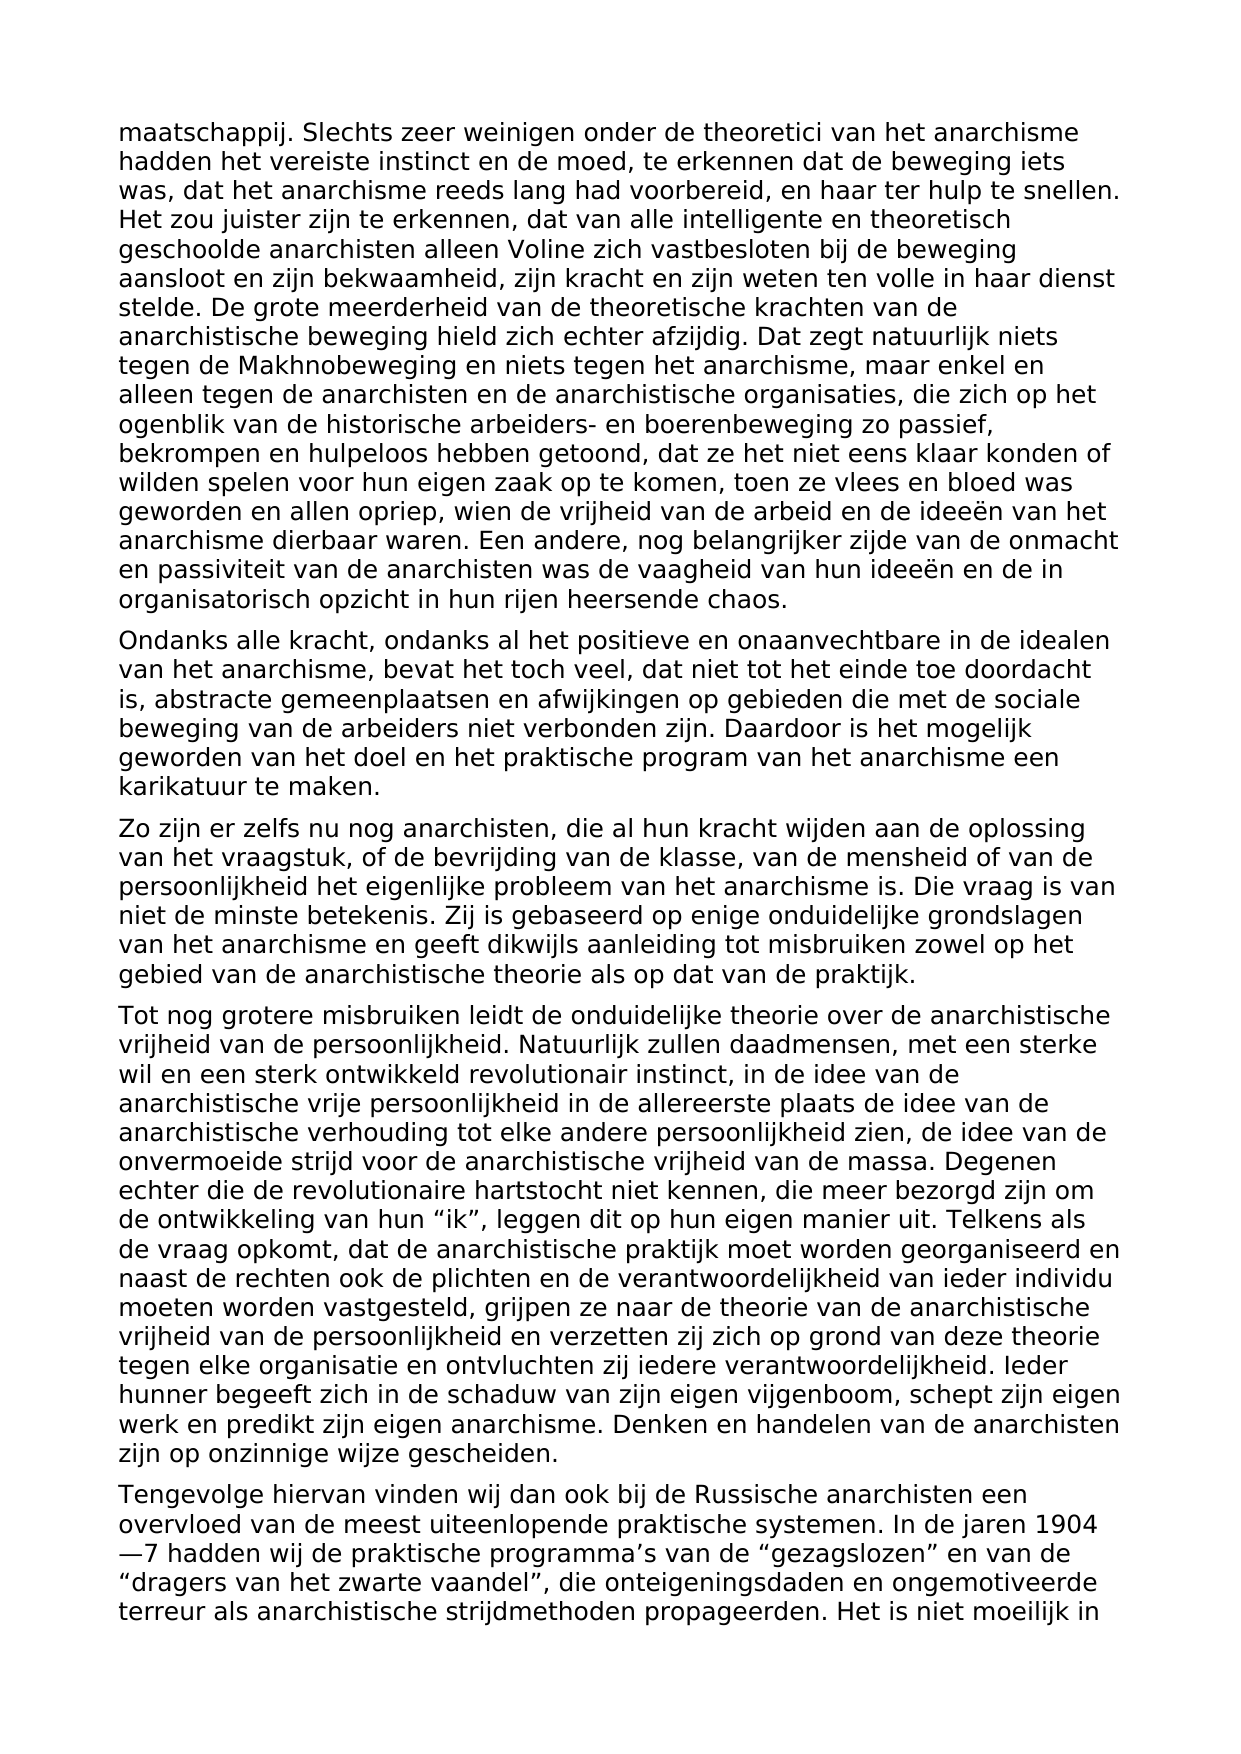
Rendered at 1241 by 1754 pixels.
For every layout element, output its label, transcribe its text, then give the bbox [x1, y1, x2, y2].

text Tot nog grotere misbruiken leidt de onduidelijke theorie over de anarchistische vrijheid van de persoonlijkheid. Natuurlijk zullen daadmensen, met een sterke wil en een sterk ontwikkeld revolutionair instinct, in de idee van de anarchistische vrije persoonlijkheid in de allereerste plaats de idee van de anarchistische verhouding tot elke andere persoonlijkheid zien, de idee van de onvermoeide strijd voor de anarchistische vrijheid van de massa. Degenen echter die de revolutionaire hartstocht niet kennen, die meer bezorgd zijn om de ontwikkeling van hun “ik”, leggen dit op hun eigen manier uit. Telkens als de vraag opkomt, dat de anarchistische praktijk moet worden georganiseerd en naast de rechten ook de plichten en de verantwoordelijkheid van ieder individu moeten worden vastgesteld, grijpen ze naar de theorie van de anarchistische vrijheid van de persoonlijkheid en verzetten zij zich op grond van deze theorie tegen elke organisatie en ontvluchten zij iedere verantwoordelijkheid. Ieder hunner begeeft zich in de schaduw van zijn eigen vijgenboom, schept zijn eigen werk en predikt zijn eigen anarchisme. Denken en handelen van de anarchisten zijn op onzinnige wijze gescheiden. [118, 1001, 1122, 1468]
text maatschappij. Slechts zeer weinigen onder de theoretici van het anarchisme hadden het vereiste instinct en de moed, te erkennen dat de beweging iets was, dat het anarchisme reeds lang had voorbereid, en haar ter hulp te snellen. Het zou juister zijn te erkennen, dat van alle intelligente en theoretisch geschoolde anarchisten alleen Voline zich vastbesloten bij de beweging aansloot en zijn bekwaamheid, zijn kracht en zijn weten ten volle in haar dienst stelde. De grote meerderheid van de theoretische krachten van de anarchistische beweging hield zich echter afzijdig. Dat zegt natuurlijk niets tegen de Makhnobeweging en niets tegen het anarchisme, maar enkel en alleen tegen de anarchisten en de anarchistische organisaties, die zich op het ogenblik van de historische arbeiders- en boerenbeweging zo passief, bekrompen en hulpeloos hebben getoond, dat ze het niet eens klaar konden of wilden spelen voor hun eigen zaak op te komen, toen ze vlees en bloed was geworden en allen opriep, wien de vrijheid van de arbeid en de ideeën van het anarchisme dierbaar waren. Een andere, nog belangrijker zijde van de onmacht en passiviteit van de anarchisten was de vaagheid van hun ideeën en de in organisatorisch opzicht in hun rijen heersende chaos. [118, 118, 1122, 614]
text Zo zijn er zelfs nu nog anarchisten, die al hun kracht wijden aan de oplossing van het vraagstuk, of de bevrijding van de klasse, van de mensheid of van de persoonlijkheid het eigenlijke probleem van het anarchisme is. Die vraag is van niet de minste betekenis. Zij is gebaseerd op enige onduidelijke grondslagen van het anarchisme en geeft dikwijls aanleiding tot misbruiken zowel op het gebied van de anarchistische theorie als op dat van de praktijk. [118, 814, 1122, 989]
text Tengevolge hiervan vinden wij dan ook bij de Russische anarchisten een overvloed van de meest uiteenlopende praktische systemen. In de jaren 1904—7 hadden wij de praktische programma’s van de “gezagslozen” en van de “dragers van het zwarte vaandel”, die onteigeningsdaden en ongemotiveerde terreur als anarchistische strijdmethoden propageerden. Het is niet moeilijk in [118, 1481, 1122, 1626]
text Ondanks alle kracht, ondanks al het positieve en onaanvechtbare in de idealen van het anarchisme, bevat het toch veel, dat niet tot het einde toe doordacht is, abstracte gemeenplaatsen en afwijkingen op gebieden die met de sociale beweging van de arbeiders niet verbonden zijn. Daardoor is het mogelijk geworden van het doel en het praktische program van het anarchisme een karikatuur te maken. [118, 626, 1122, 801]
